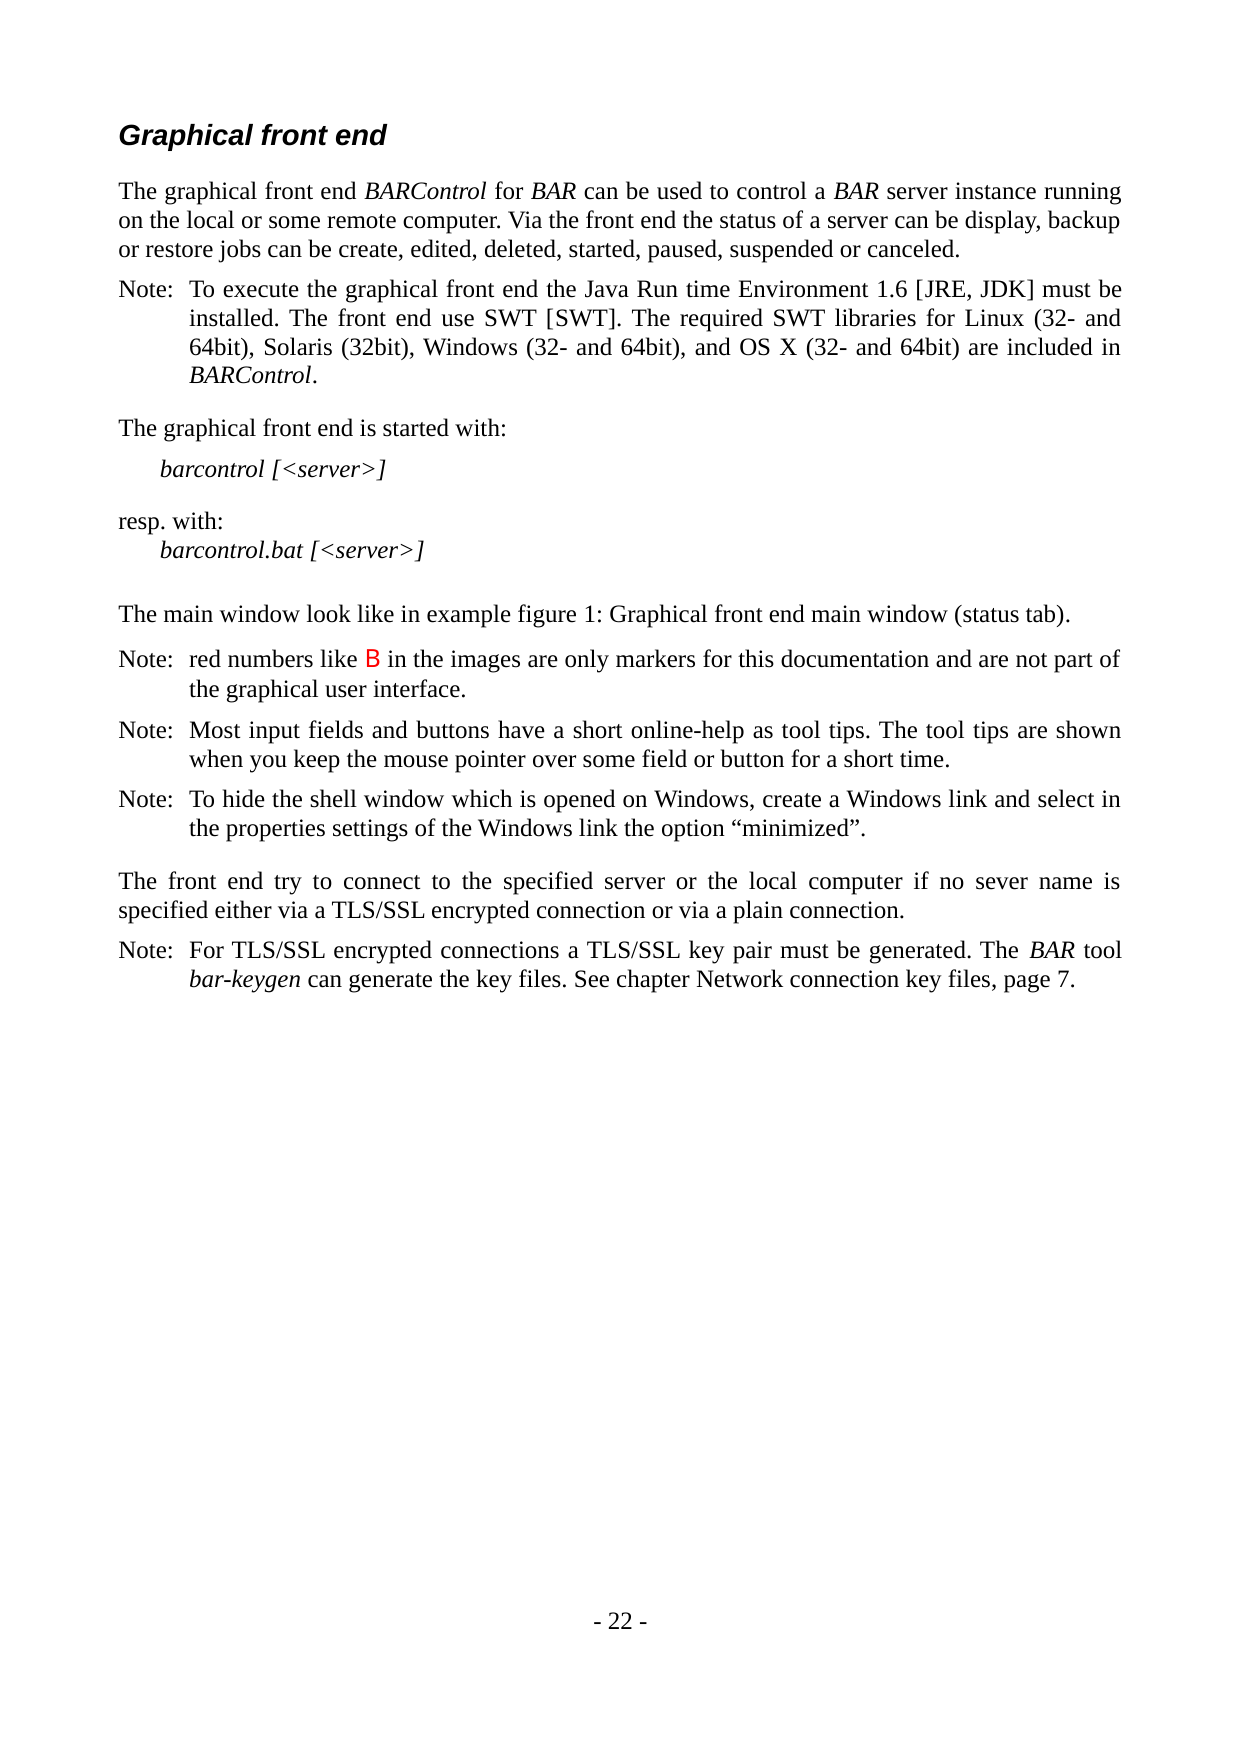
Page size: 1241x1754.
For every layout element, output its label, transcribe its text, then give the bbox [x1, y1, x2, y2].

text Note: For TLS/SSL encrypted connections a TLS/SSL key pair must be generated. The BAR tool bar-keygen can generate the key files. See chapter Network connection key files, page 7. [118, 936, 1122, 993]
text The main window look like in example figure 1: Graphical front end main window (status tab). [118, 599, 1122, 628]
subtitle Graphical front end [118, 118, 1122, 152]
text Note: To execute the graphical front end the Java Run time Environment 1.6 [JRE, JDK] must be installed. The front end use SWT [SWT]. The required SWT libraries for Linux (32- and 64bit), Solaris (32bit), Windows (32- and 64bit), and OS X (32- and 64bit) are included in BARControl. [118, 274, 1122, 389]
text The front end try to connect to the specified server or the local computer if no sever name is specified either via a TLS/SSL encrypted connection or via a plain connection. [118, 866, 1122, 923]
text The graphical front end is started with: [118, 413, 1122, 442]
text barcontrol [<server>] [159, 454, 1122, 483]
text Note: red numbers like B in the images are only markers for this documentation and are not part of the graphical user interface. [118, 640, 1122, 703]
text The graphical front end BARControl for BAR can be used to control a BAR server instance running on the local or some remote computer. Via the front end the status of a server can be display, backup or restore jobs can be create, edited, deleted, started, paused, suspended or canceled. [118, 176, 1122, 262]
text Note: Most input fields and buttons have a short online-help as tool tips. The tool tips are shown when you keep the mouse pointer over some field or button for a short time. [118, 715, 1122, 773]
text barcontrol.bat [<server>] [159, 535, 1122, 564]
text Note: To hide the shell window which is opened on Windows, create a Windows link and select in the properties settings of the Windows link the option “minimized”. [118, 784, 1122, 842]
text resp. with: [118, 506, 1122, 535]
